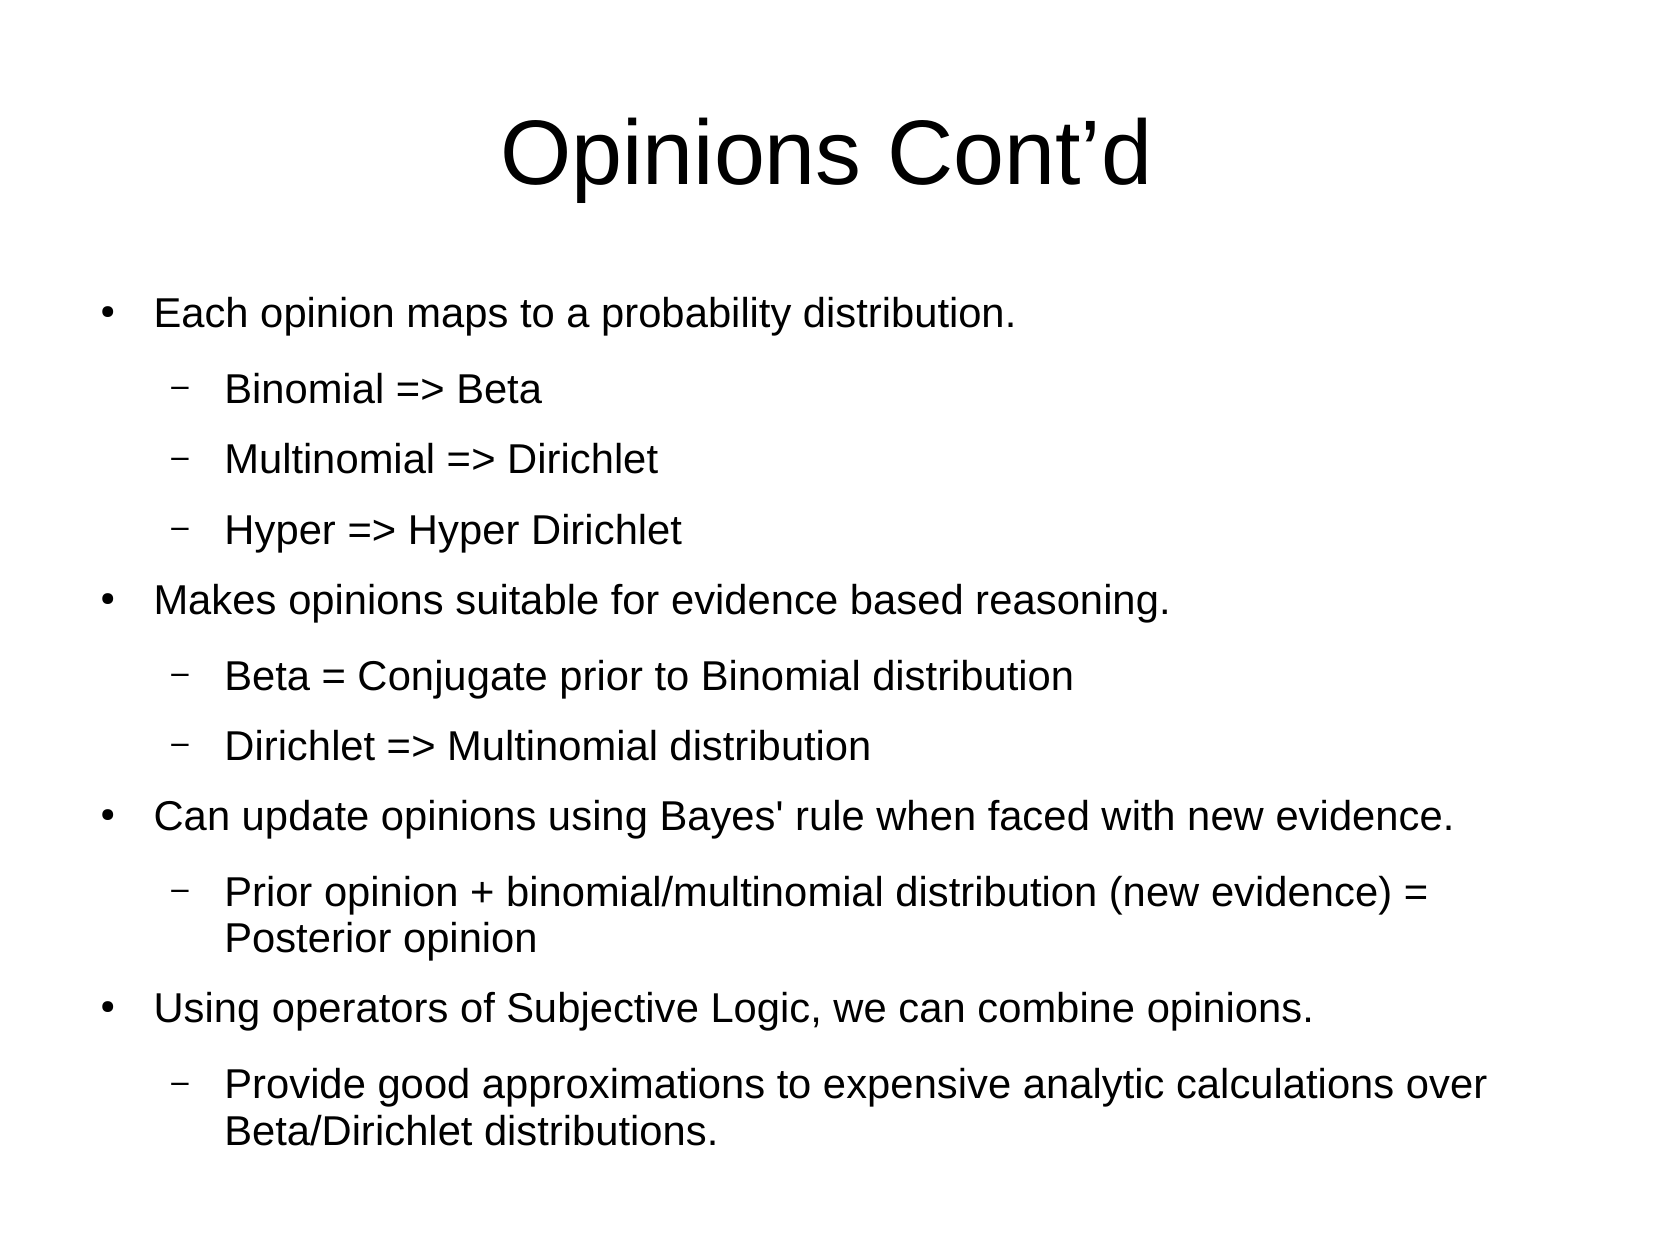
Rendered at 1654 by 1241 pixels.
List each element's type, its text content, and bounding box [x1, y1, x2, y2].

list Each opinion maps to a probability distribution. Binomial => Beta Multinomial => Dirichlet Hyper => Hyper Dirichlet Makes opinions suitable for evidence based reasoning. Beta = Conjugate prior to Binomial distribution Dirichlet => Multinomial distribution Can update opinions using Bayes' rule when faced with new evidence. Prior opinion + binomial/multinomial distribution (new evidence) = Posterior opinion Using operators of Subjective Logic, we can combine opinions. Provide good approximations to expensive analytic calculations over Beta/Dirichlet distributions. [82, 290, 1571, 1010]
title Opinions Cont’d [82, 49, 1571, 257]
